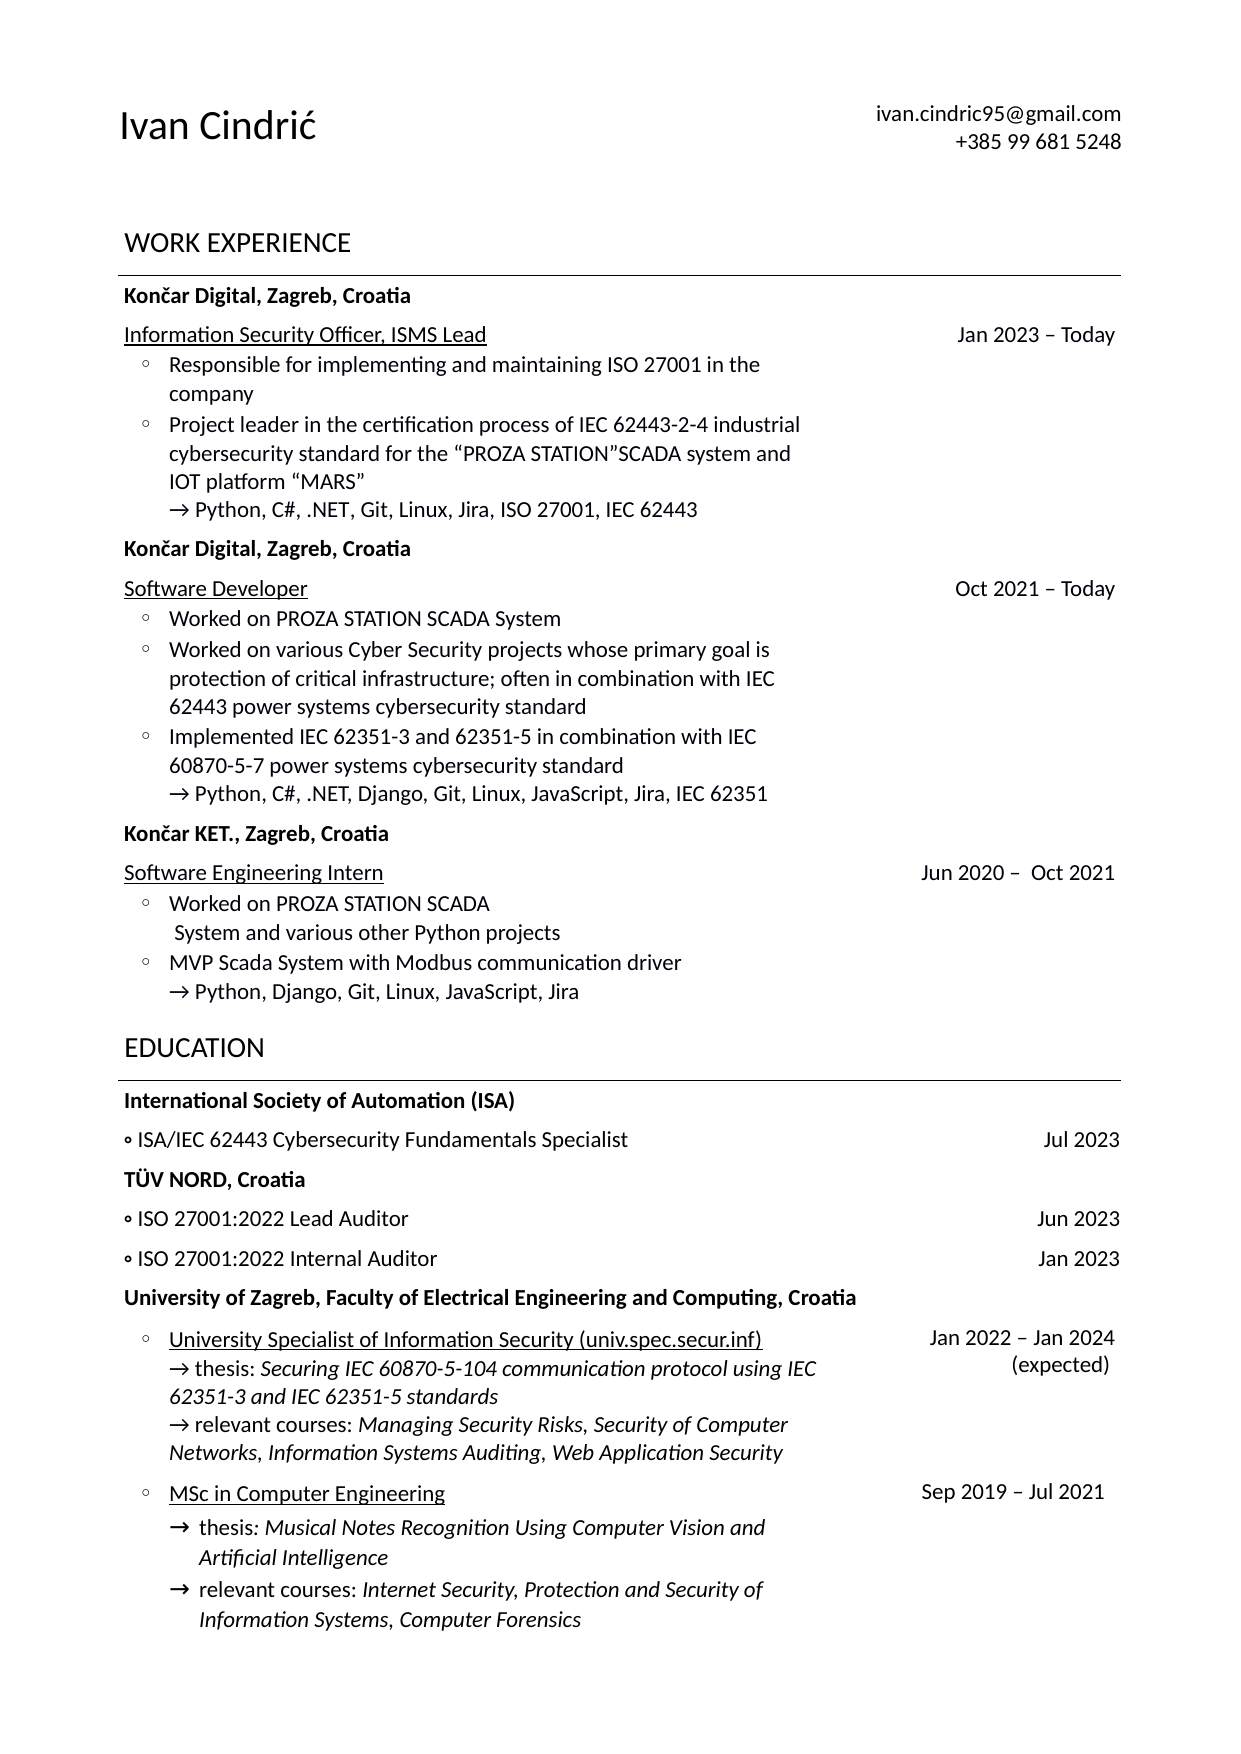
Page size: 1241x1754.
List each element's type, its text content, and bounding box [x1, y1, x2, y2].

table_cell University of Zagreb, Faculty of Electrical Engineering and Computing, Croatia [118, 1278, 1121, 1317]
table_cell Jan 2022 – Jan 2024 (expected) [831, 1317, 1121, 1472]
table_cell MSc in Computer Engineering thesis: Musical Notes Recognition Using Computer Vision and Artificial Intelligence relevant courses: Internet Security, Protection and Security of Information Systems, Computer Forensics [118, 1472, 831, 1638]
table_cell ◦ ISO 27001:2022 Internal Auditor [118, 1238, 831, 1277]
table_cell Information Security Officer, ISMS Lead Responsible for implementing and maintaining ISO 27001 in the company Project leader in the certification process of IEC 62443-2-4 industrial cybersecurity standard for the “PROZA STATION”SCADA system and IOT platform “MARS” → Python, C#, .NET, Git, Linux, Jira, ISO 27001, IEC 62443 [118, 315, 831, 528]
table_cell International Society of Automation (ISA) [118, 1081, 1121, 1119]
table_cell ◦ ISO 27001:2022 Lead Auditor [118, 1199, 831, 1238]
table_cell eDucation [118, 1011, 1121, 1079]
table_cell ◦ ISA/IEC 62443 Cybersecurity Fundamentals Specialist [118, 1120, 831, 1159]
table_cell Sep 2019 – Jul 2021 [831, 1472, 1121, 1638]
table_cell Končar Digital, Zagreb, Croatia [118, 529, 1121, 568]
table_cell Jul 2023 [831, 1120, 1121, 1159]
table_cell TÜV NORD, Croatia [118, 1159, 1121, 1198]
table_header Ivan Cindrić [118, 99, 620, 178]
table_header Work experience [118, 206, 1121, 274]
table_cell Oct 2021 – Today [831, 568, 1121, 813]
table_cell Software Developer Worked on PROZA STATION SCADA System Worked on various Cyber Security projects whose primary goal is protection of critical infrastructure; often in combination with IEC 62443 power systems cybersecurity standard Implemented IEC 62351-3 and 62351-5 in combination with IEC 60870-5-7 power systems cybersecurity standard → Python, C#, .NET, Django, Git, Linux, JavaScript, Jira, IEC 62351 [118, 568, 831, 813]
table_header ivan.cindric95@gmail.com +385 99 681 5248 [620, 99, 1123, 178]
table_cell Jun 2023 [831, 1199, 1121, 1238]
table_cell Končar KET., Zagreb, Croatia [118, 813, 1121, 853]
table_cell Končar Digital, Zagreb, Croatia [118, 276, 1121, 314]
table_cell Jun 2020 – Oct 2021 [831, 853, 1121, 1011]
table_cell University Specialist of Information Security (univ.spec.secur.inf) → thesis: Securing IEC 60870-5-104 communication protocol using IEC 62351-3 and IEC 62351-5 standards → relevant courses: Managing Security Risks, Security of Computer Networks, Information Systems Auditing, Web Application Security [118, 1317, 831, 1472]
table_cell Jan 2023 [831, 1238, 1121, 1277]
table_cell Software Engineering Intern Worked on PROZA STATION SCADA System and various other Python projects MVP Scada System with Modbus communication driver → Python, Django, Git, Linux, JavaScript, Jira [118, 853, 831, 1011]
table_cell Jan 2023 – Today [831, 315, 1121, 528]
